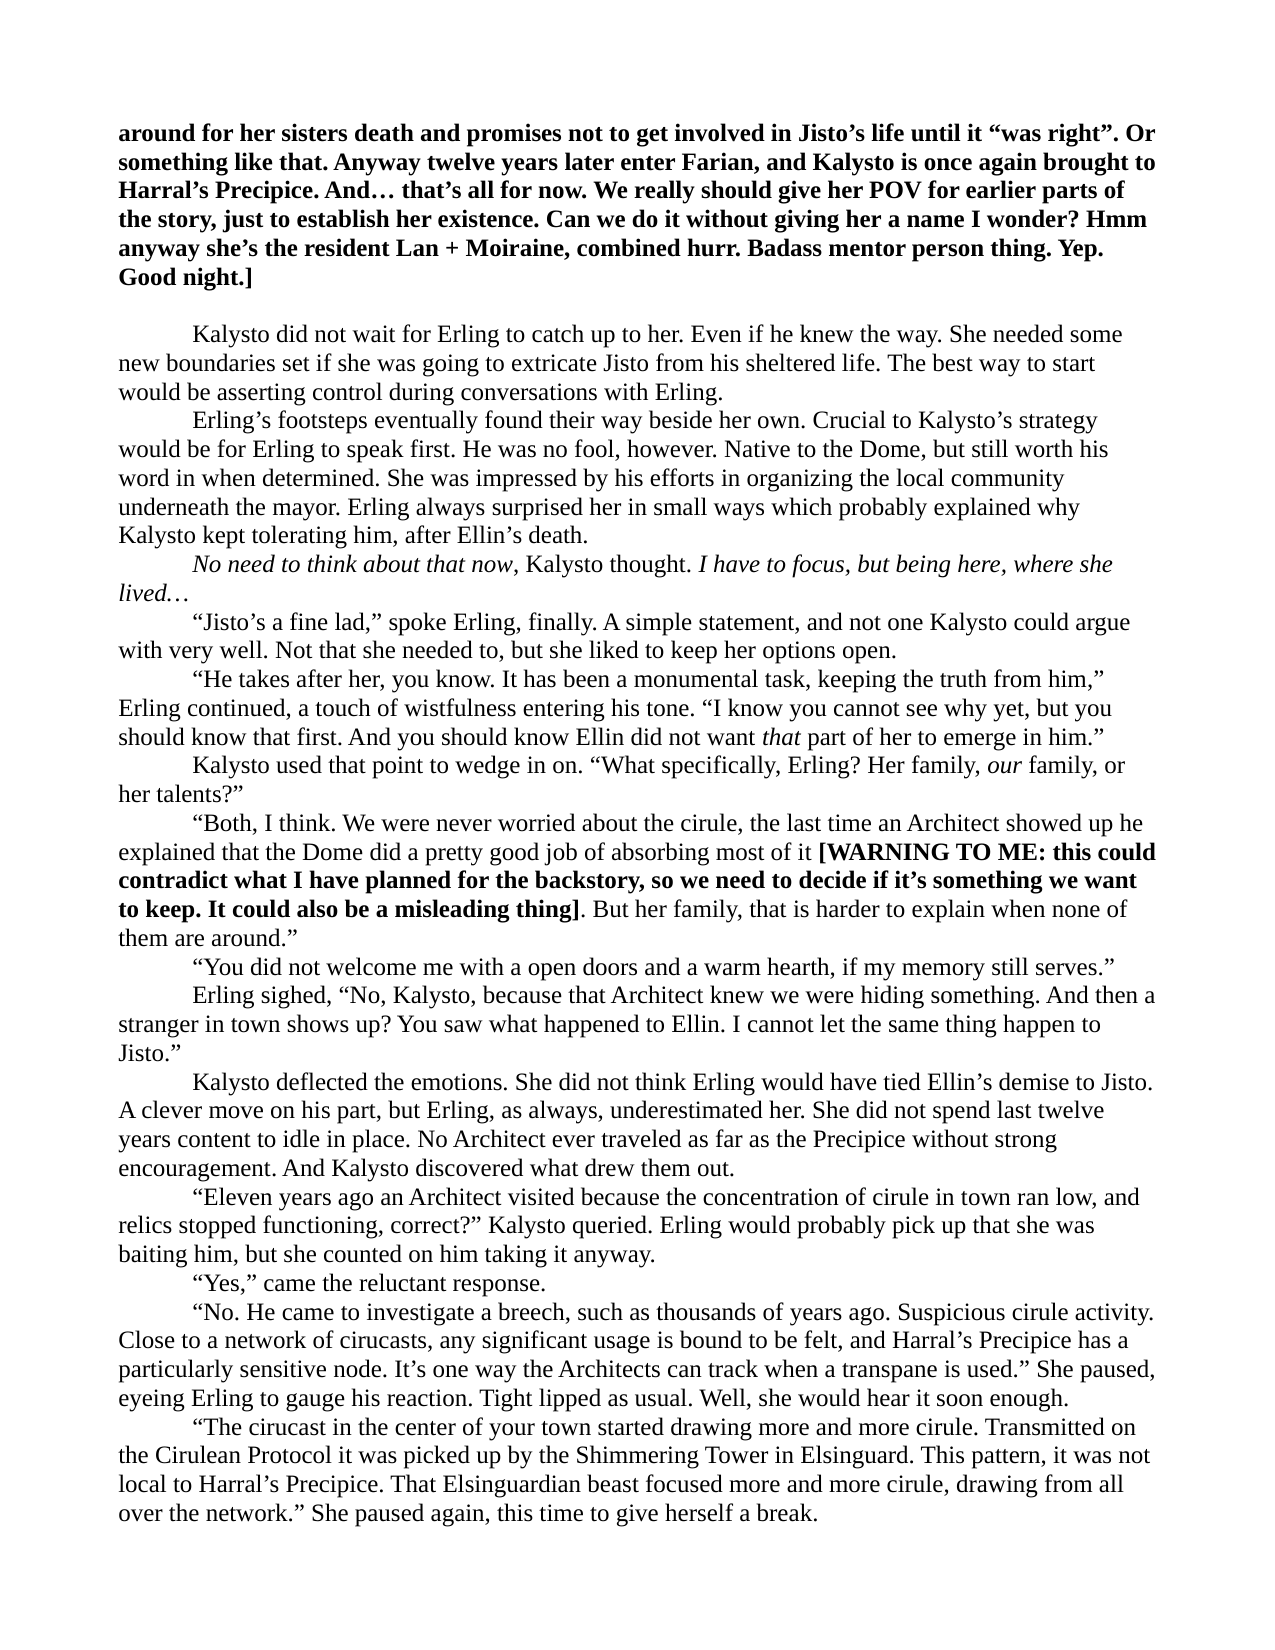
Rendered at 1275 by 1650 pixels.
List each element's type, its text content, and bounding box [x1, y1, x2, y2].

text “Eleven years ago an Architect visited because the concentration of cirule in town ran low, and relics stopped functioning, correct?” Kalysto queried. Erling would probably pick up that she was baiting him, but she counted on him taking it anyway. [118, 1182, 1157, 1268]
text No need to think about that now, Kalysto thought. I have to focus, but being here, where she lived… [118, 549, 1157, 607]
text “He takes after her, you know. It has been a monumental task, keeping the truth from him,” Erling continued, a touch of wistfulness entering his tone. “I know you cannot see why yet, but you should know that first. And you should know Ellin did not want that part of her to emerge in him.” [118, 664, 1157, 751]
text Erling sighed, “No, Kalysto, because that Architect knew we were hiding something. And then a stranger in town shows up? You saw what happened to Ellin. I cannot let the same thing happen to Jisto.” [118, 981, 1157, 1067]
text around for her sisters death and promises not to get involved in Jisto’s life until it “was right”. Or something like that. Anyway twelve years later enter Farian, and Kalysto is once again brought to Harral’s Precipice. And… that’s all for now. We really should give her POV for earlier parts of the story, just to establish her existence. Can we do it without giving her a name I wonder? Hmm anyway she’s the resident Lan + Moiraine, combined hurr. Badass mentor person thing. Yep. Good night.] [118, 118, 1157, 291]
text “You did not welcome me with a open doors and a warm hearth, if my memory still serves.” [118, 952, 1157, 981]
text “No. He came to investigate a breech, such as thousands of years ago. Suspicious cirule activity. Close to a network of cirucasts, any significant usage is bound to be felt, and Harral’s Precipice has a particularly sensitive node. It’s one way the Architects can track when a transpane is used.” She paused, eyeing Erling to gauge his reaction. Tight lipped as usual. Well, she would hear it soon enough. [118, 1297, 1157, 1412]
text Kalysto did not wait for Erling to catch up to her. Even if he knew the way. She needed some new boundaries set if she was going to extricate Jisto from his sheltered life. The best way to start would be asserting control during conversations with Erling. [118, 319, 1157, 406]
text Erling’s footsteps eventually found their way beside her own. Crucial to Kalysto’s strategy would be for Erling to speak first. He was no fool, however. Native to the Dome, but still worth his word in when determined. She was impressed by his efforts in organizing the local community underneath the mayor. Erling always surprised her in small ways which probably explained why Kalysto kept tolerating him, after Ellin’s death. [118, 406, 1157, 549]
text “Jisto’s a fine lad,” spoke Erling, finally. A simple statement, and not one Kalysto could argue with very well. Not that she needed to, but she liked to keep her options open. [118, 607, 1157, 664]
text “The cirucast in the center of your town started drawing more and more cirule. Transmitted on the Cirulean Protocol it was picked up by the Shimmering Tower in Elsinguard. This pattern, it was not local to Harral’s Precipice. That Elsinguardian beast focused more and more cirule, drawing from all over the network.” She paused again, this time to give herself a break. [118, 1412, 1157, 1527]
text Kalysto deflected the emotions. She did not think Erling would have tied Ellin’s demise to Jisto. A clever move on his part, but Erling, as always, underestimated her. She did not spend last twelve years content to idle in place. No Architect ever traveled as far as the Precipice without strong encouragement. And Kalysto discovered what drew them out. [118, 1067, 1157, 1182]
text “Both, I think. We were never worried about the cirule, the last time an Architect showed up he explained that the Dome did a pretty good job of absorbing most of it [WARNING TO ME: this could contradict what I have planned for the backstory, so we need to decide if it’s something we want to keep. It could also be a misleading thing]. But her family, that is harder to explain when none of them are around.” [118, 808, 1157, 952]
text “Yes,” came the reluctant response. [118, 1268, 1157, 1297]
text Kalysto used that point to wedge in on. “What specifically, Erling? Her family, our family, or her talents?” [118, 751, 1157, 808]
